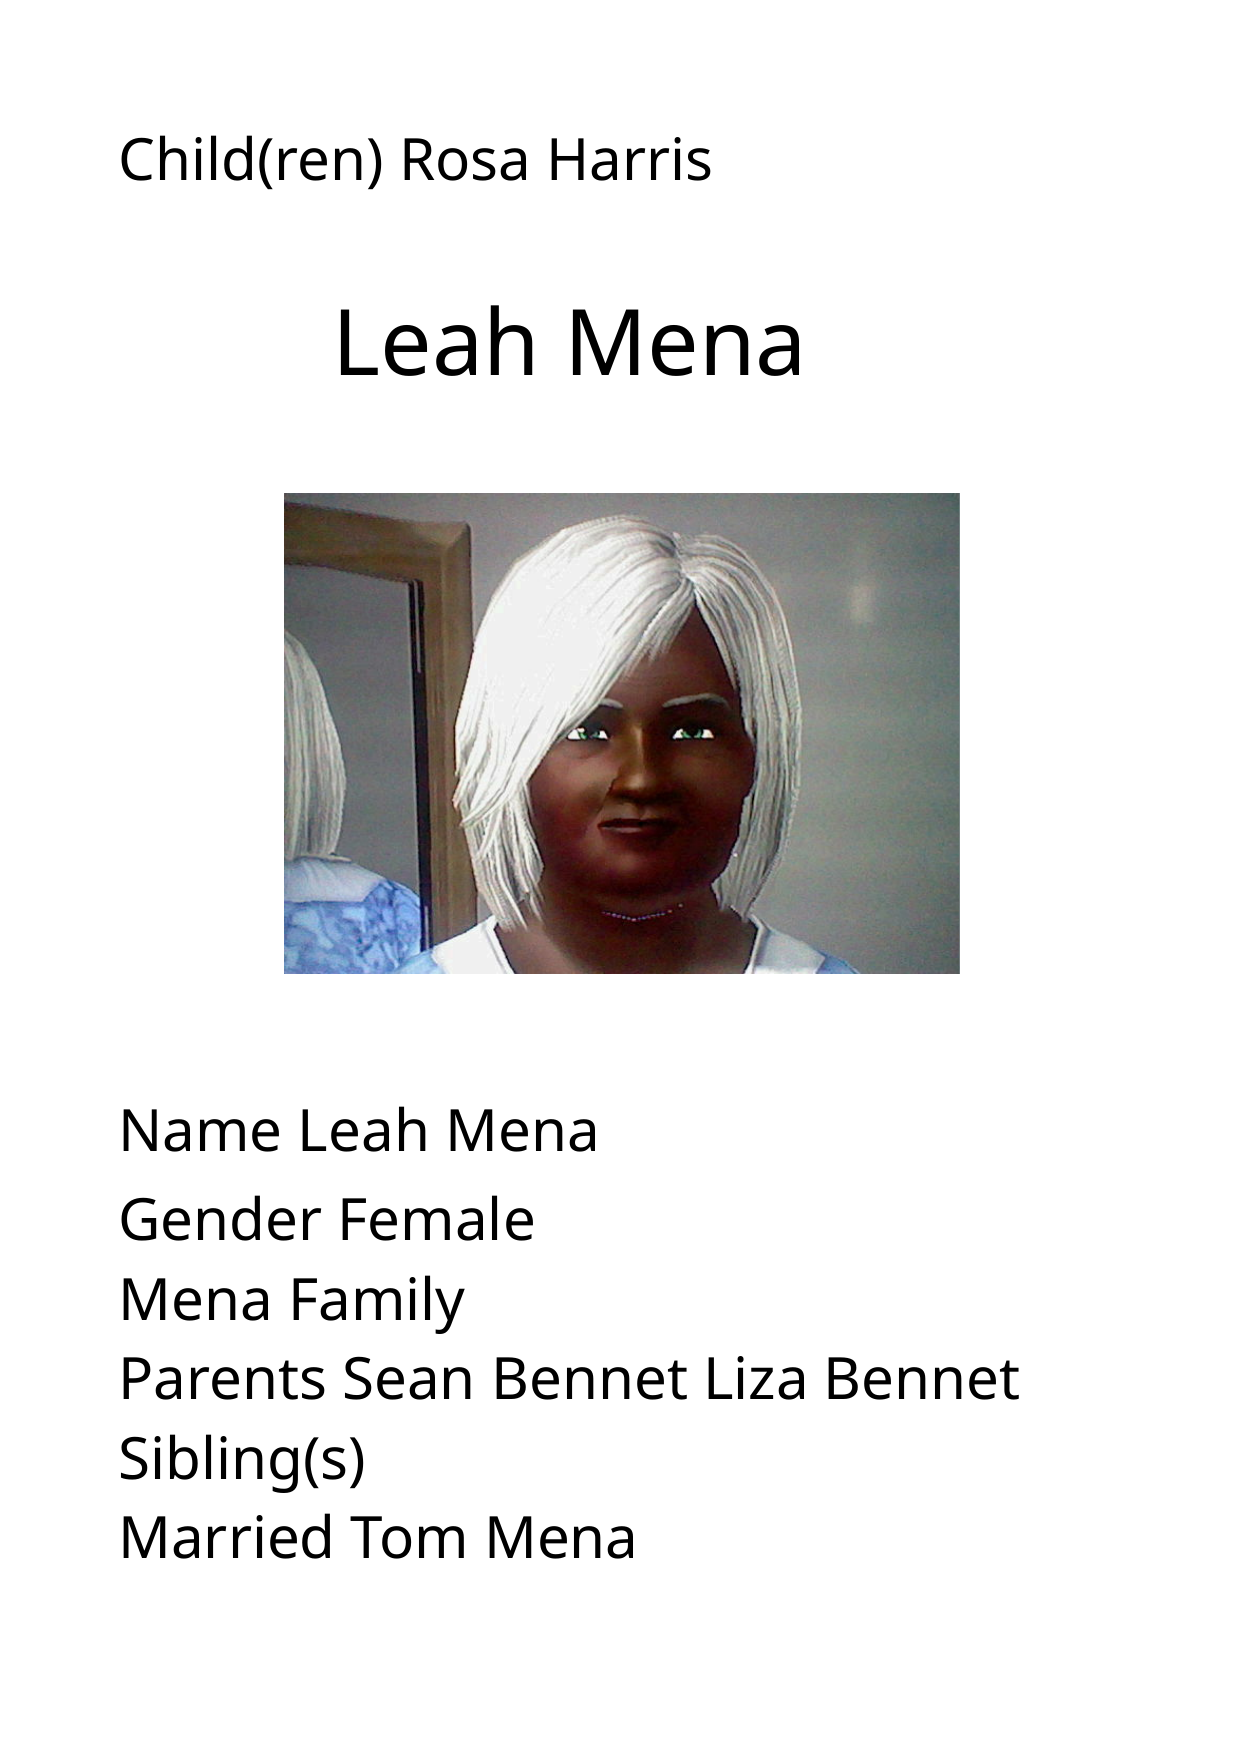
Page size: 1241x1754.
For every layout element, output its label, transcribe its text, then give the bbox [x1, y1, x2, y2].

text Name Leah Mena [118, 1053, 1122, 1178]
text Child(ren) Rosa Harris [118, 118, 1122, 198]
text Mena Family [118, 1258, 1122, 1337]
text Parents Sean Bennet Liza Bennet [118, 1337, 1122, 1417]
text Leah Mena [118, 277, 1122, 402]
text Married Tom Mena [118, 1496, 1122, 1576]
text Sibling(s) [118, 1417, 1122, 1496]
text Gender Female [118, 1178, 1122, 1258]
picture [284, 493, 960, 974]
